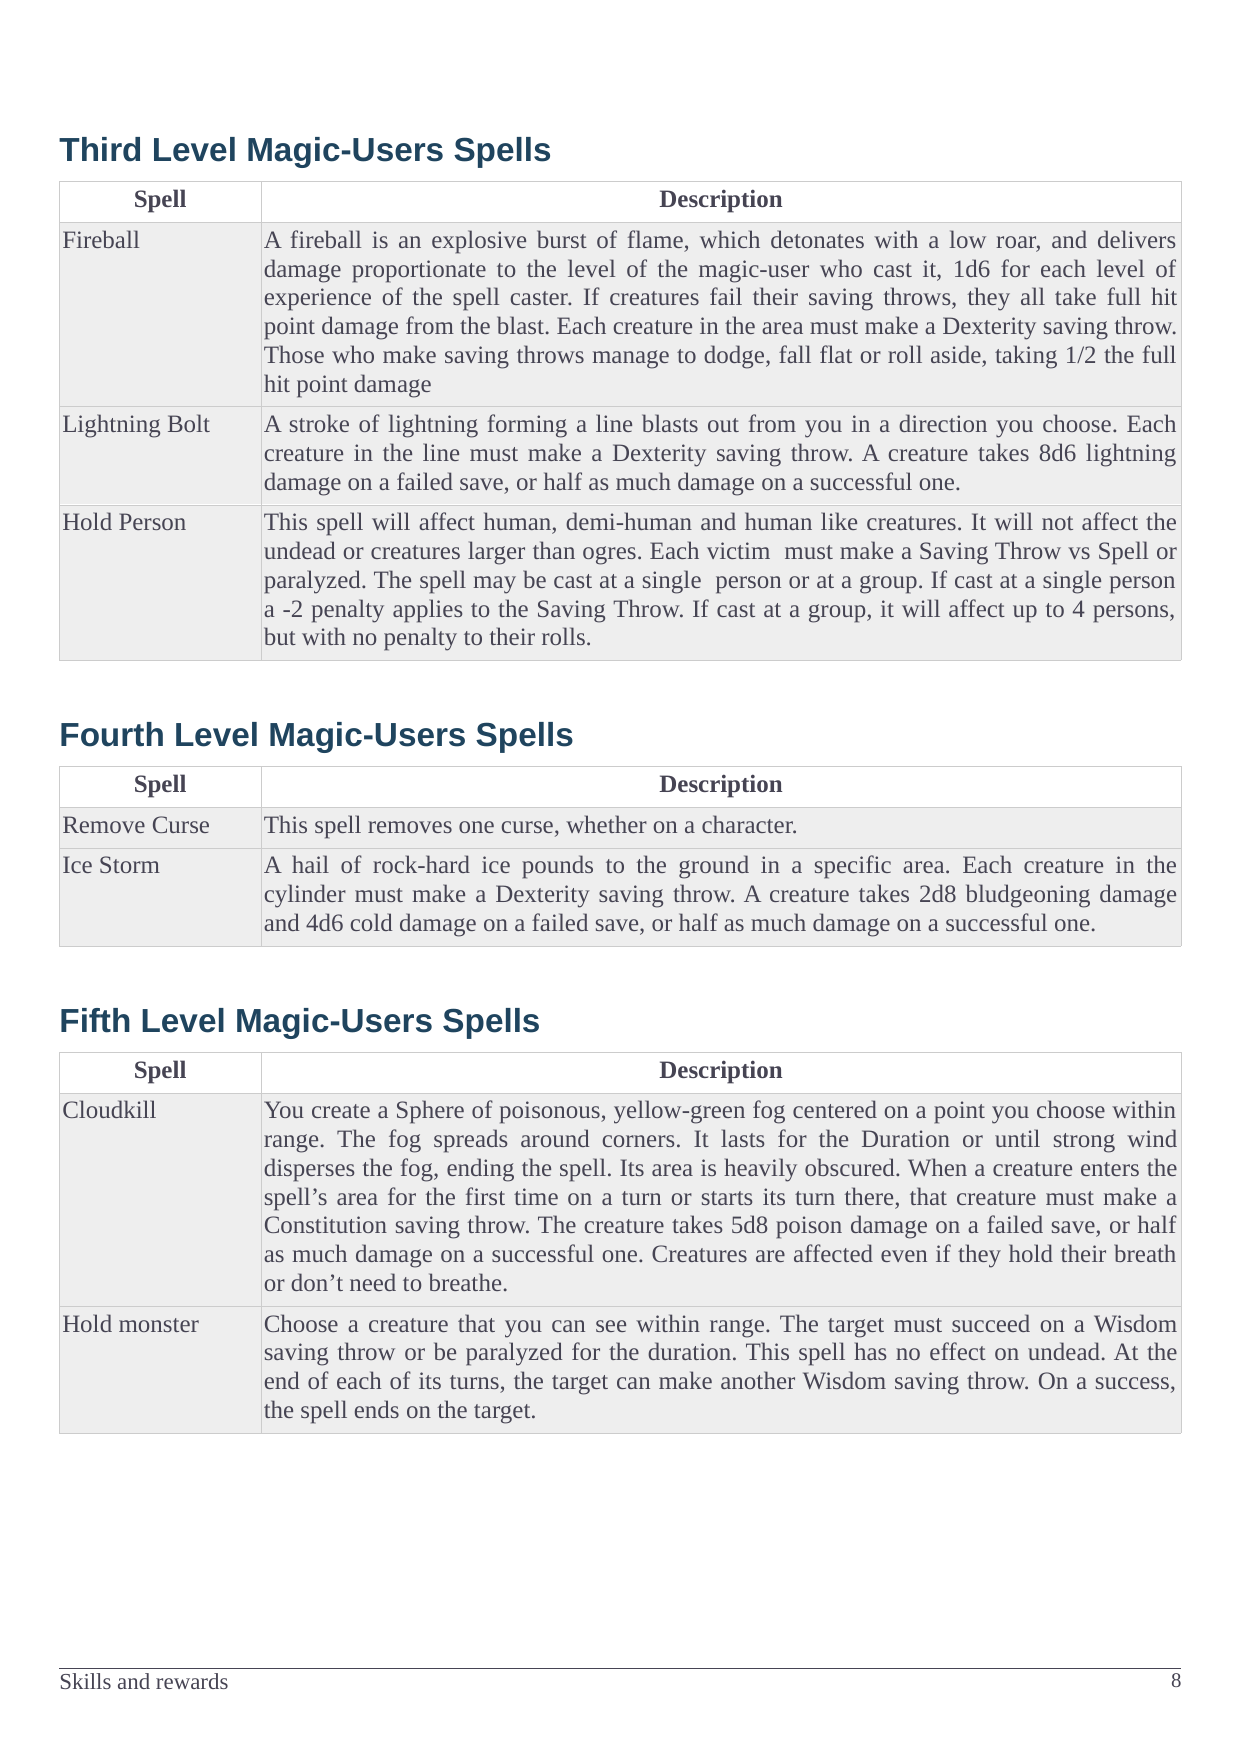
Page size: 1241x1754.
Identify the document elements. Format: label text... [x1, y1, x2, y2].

table_header Description [262, 767, 1181, 807]
table_cell A hail of rock-hard ice pounds to the ground in a specific area. Each creature in the cylinder must make a Dexterity saving throw. A creature takes 2d8 bludgeoning damage and 4d6 cold damage on a failed save, or half as much damage on a successful one. [262, 849, 1181, 946]
subtitle Fourth Level Magic-Users Spells [59, 716, 1181, 754]
table_cell Choose a creature that you can see within range. The target must succeed on a Wisdom saving throw or be paralyzed for the duration. This spell has no effect on undead. At the end of each of its turns, the target can make another Wisdom saving throw. On a success, the spell ends on the target. [262, 1307, 1181, 1433]
table_cell Ice Storm [60, 849, 261, 946]
table_header Description [262, 182, 1181, 222]
table_cell This spell will affect human, demi-human and human like creatures. It will not affect the undead or creatures larger than ogres. Each victim must make a Saving Throw vs Spell or paralyzed. The spell may be cast at a single person or at a group. If cast at a single person a -2 penalty applies to the Saving Throw. If cast at a group, it will affect up to 4 persons, but with no penalty to their rolls. [262, 506, 1181, 660]
table_cell Hold monster [60, 1307, 261, 1433]
table_cell A stroke of lightning forming a line blasts out from you in a direction you choose. Each creature in the line must make a Dexterity saving throw. A creature takes 8d6 lightning damage on a failed save, or half as much damage on a successful one. [262, 407, 1181, 504]
table_header Spell [60, 1053, 261, 1093]
subtitle Third Level Magic-Users Spells [59, 131, 1181, 169]
table_header Spell [60, 182, 261, 222]
table_cell This spell removes one curse, whether on a character. [262, 808, 1181, 848]
table_cell Lightning Bolt [60, 407, 261, 504]
table_header Spell [60, 767, 261, 807]
table_cell Remove Curse [60, 808, 261, 848]
table_cell A fireball is an explosive burst of flame, which detonates with a low roar, and delivers damage proportionate to the level of the magic-user who cast it, 1d6 for each level of experience of the spell caster. If creatures fail their saving throws, they all take full hit point damage from the blast. Each creature in the area must make a Dexterity saving throw. Those who make saving throws manage to dodge, fall flat or roll aside, taking 1/2 the full hit point damage [262, 223, 1181, 406]
table_header Description [262, 1053, 1181, 1093]
table_cell Fireball [60, 223, 261, 406]
table_cell You create a Sphere of poisonous, yellow-green fog centered on a point you choose within range. The fog spreads around corners. It lasts for the Duration or until strong wind disperses the fog, ending the spell. Its area is heavily obscured. When a creature enters the spell’s area for the first time on a turn or starts its turn there, that creature must make a Constitution saving throw. The creature takes 5d8 poison damage on a failed save, or half as much damage on a successful one. Creatures are affected even if they hold their breath or don’t need to breathe. [262, 1094, 1181, 1306]
table_cell Cloudkill [60, 1094, 261, 1306]
subtitle Fifth Level Magic-Users Spells [59, 1001, 1181, 1039]
table_cell Hold Person [60, 506, 261, 660]
